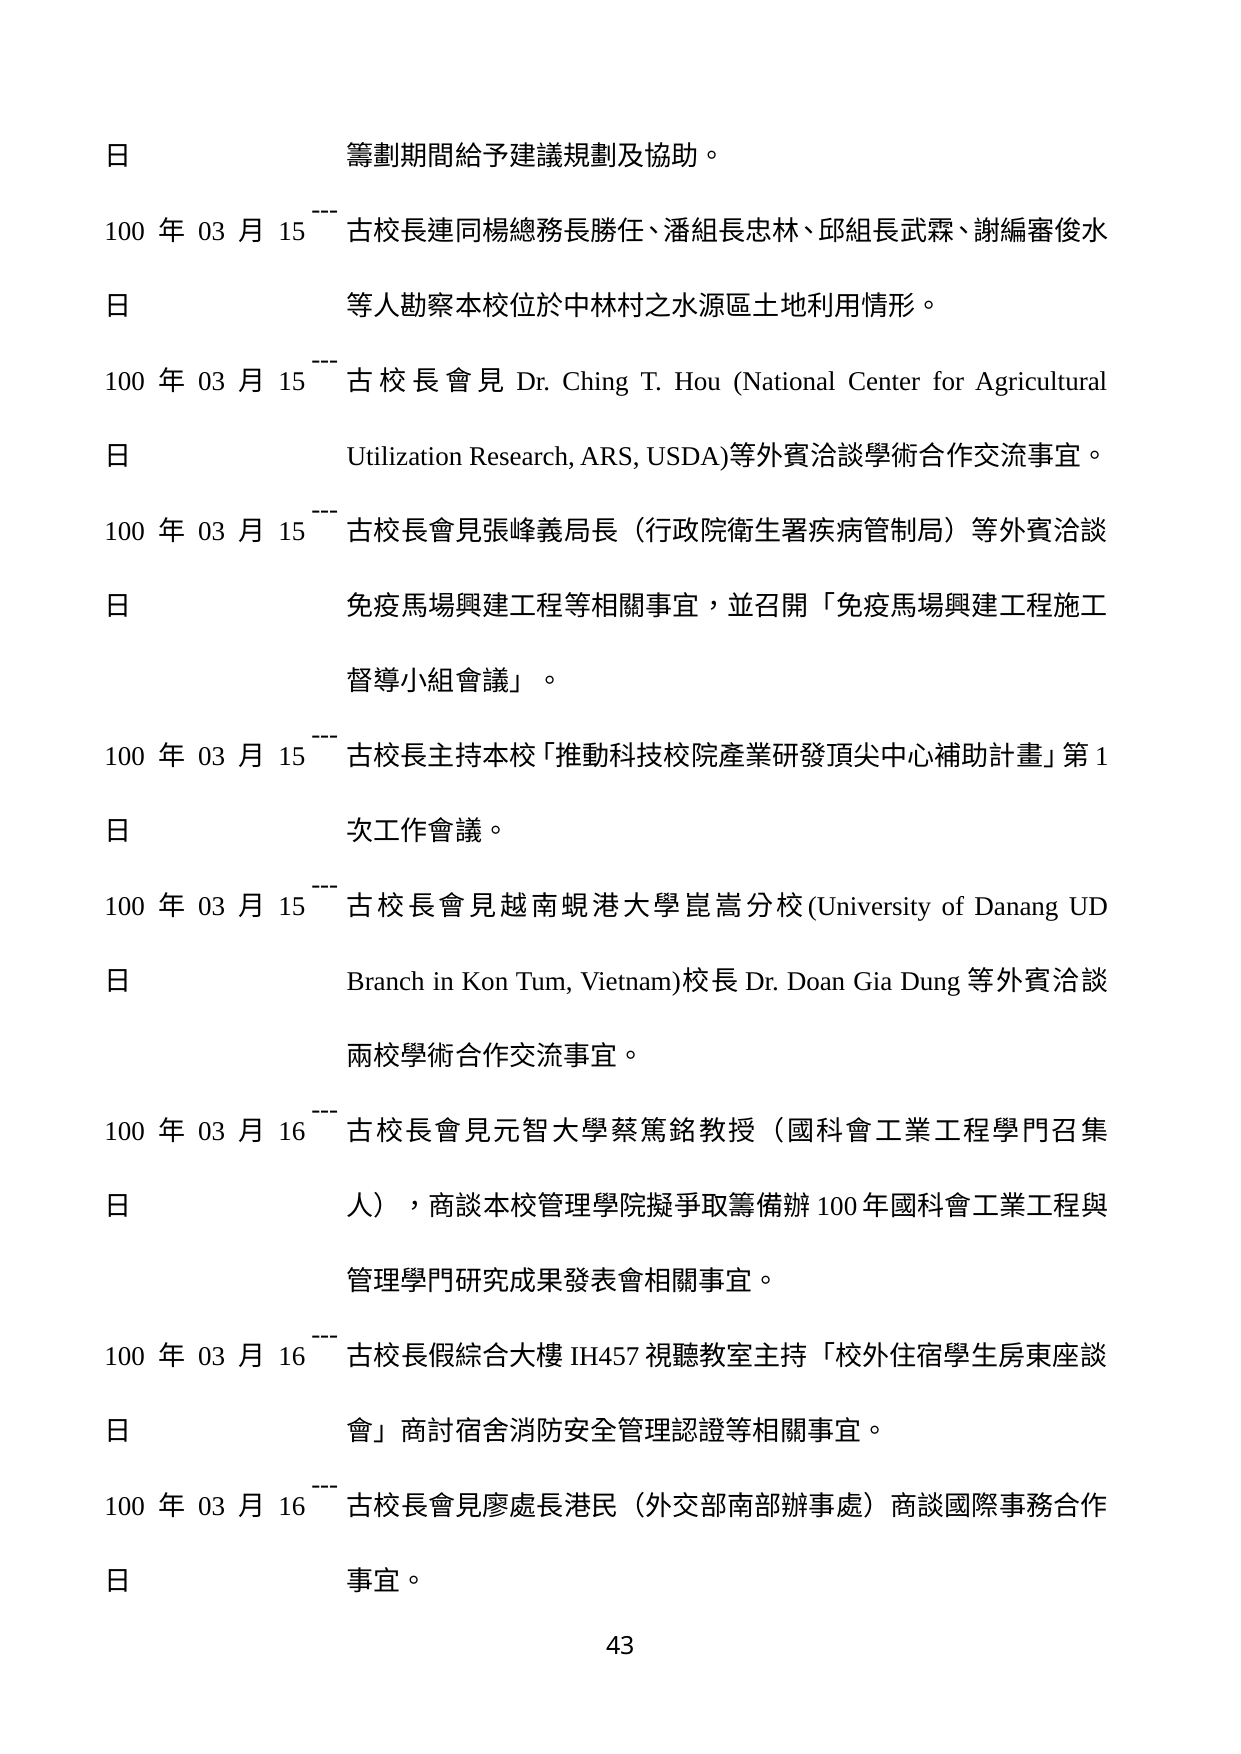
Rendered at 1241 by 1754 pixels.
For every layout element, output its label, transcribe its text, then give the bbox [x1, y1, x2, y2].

table_cell 日 [101, 116, 308, 191]
table_cell 古校長主持本校「推動科技校院產業研發頂尖中心補助計畫」第1次工作會議。 [344, 716, 1111, 866]
table_cell --- [308, 191, 343, 341]
table_cell 100年03月16日 [101, 1316, 308, 1466]
table_cell 古校長連同楊總務長勝任、潘組長忠林、邱組長武霖、謝編審俊水等人勘察本校位於中林村之水源區土地利用情形。 [344, 191, 1111, 341]
table_cell --- [308, 1316, 343, 1466]
table_cell 100年03月16日 [101, 1466, 308, 1616]
table_cell 古校長會見張峰義局長（行政院衛生署疾病管制局）等外賓洽談免疫馬場興建工程等相關事宜，並召開「免疫馬場興建工程施工督導小組會議」。 [344, 491, 1111, 716]
table_cell 籌劃期間給予建議規劃及協助。 [344, 116, 1111, 191]
table_cell 古校長假綜合大樓IH457視聽教室主持「校外住宿學生房東座談會」商討宿舍消防安全管理認證等相關事宜。 [344, 1316, 1111, 1466]
table_cell --- [308, 116, 343, 191]
table_cell 100年03月15日 [101, 491, 308, 716]
table_cell 古校長會見元智大學蔡篤銘教授（國科會工業工程學門召集人），商談本校管理學院擬爭取籌備辦100年國科會工業工程與管理學門研究成果發表會相關事宜。 [344, 1091, 1111, 1316]
table_cell --- [308, 1466, 343, 1616]
table_cell 古校長會見越南蜆港大學崑嵩分校(University of Danang UD Branch in Kon Tum, Vietnam)校長Dr. Doan Gia Dung等外賓洽談兩校學術合作交流事宜。 [344, 866, 1111, 1091]
table_cell --- [308, 341, 343, 491]
table_cell --- [308, 716, 343, 866]
table_cell 100年03月16日 [101, 1091, 308, 1316]
table_cell 100年03月15日 [101, 716, 308, 866]
table_cell 100年03月15日 [101, 866, 308, 1091]
table_cell --- [308, 1091, 343, 1316]
table_cell --- [308, 491, 343, 716]
table_cell --- [308, 866, 343, 1091]
table_cell 100年03月15日 [101, 341, 308, 491]
table_cell 古校長會見廖處長港民（外交部南部辦事處）商談國際事務合作事宜。 [344, 1466, 1111, 1616]
table_cell 100年03月15日 [101, 191, 308, 341]
table_cell 古校長會見Dr. Ching T. Hou (National Center for Agricultural Utilization Research, ARS, USDA)等外賓洽談學術合作交流事宜。 [344, 341, 1111, 491]
